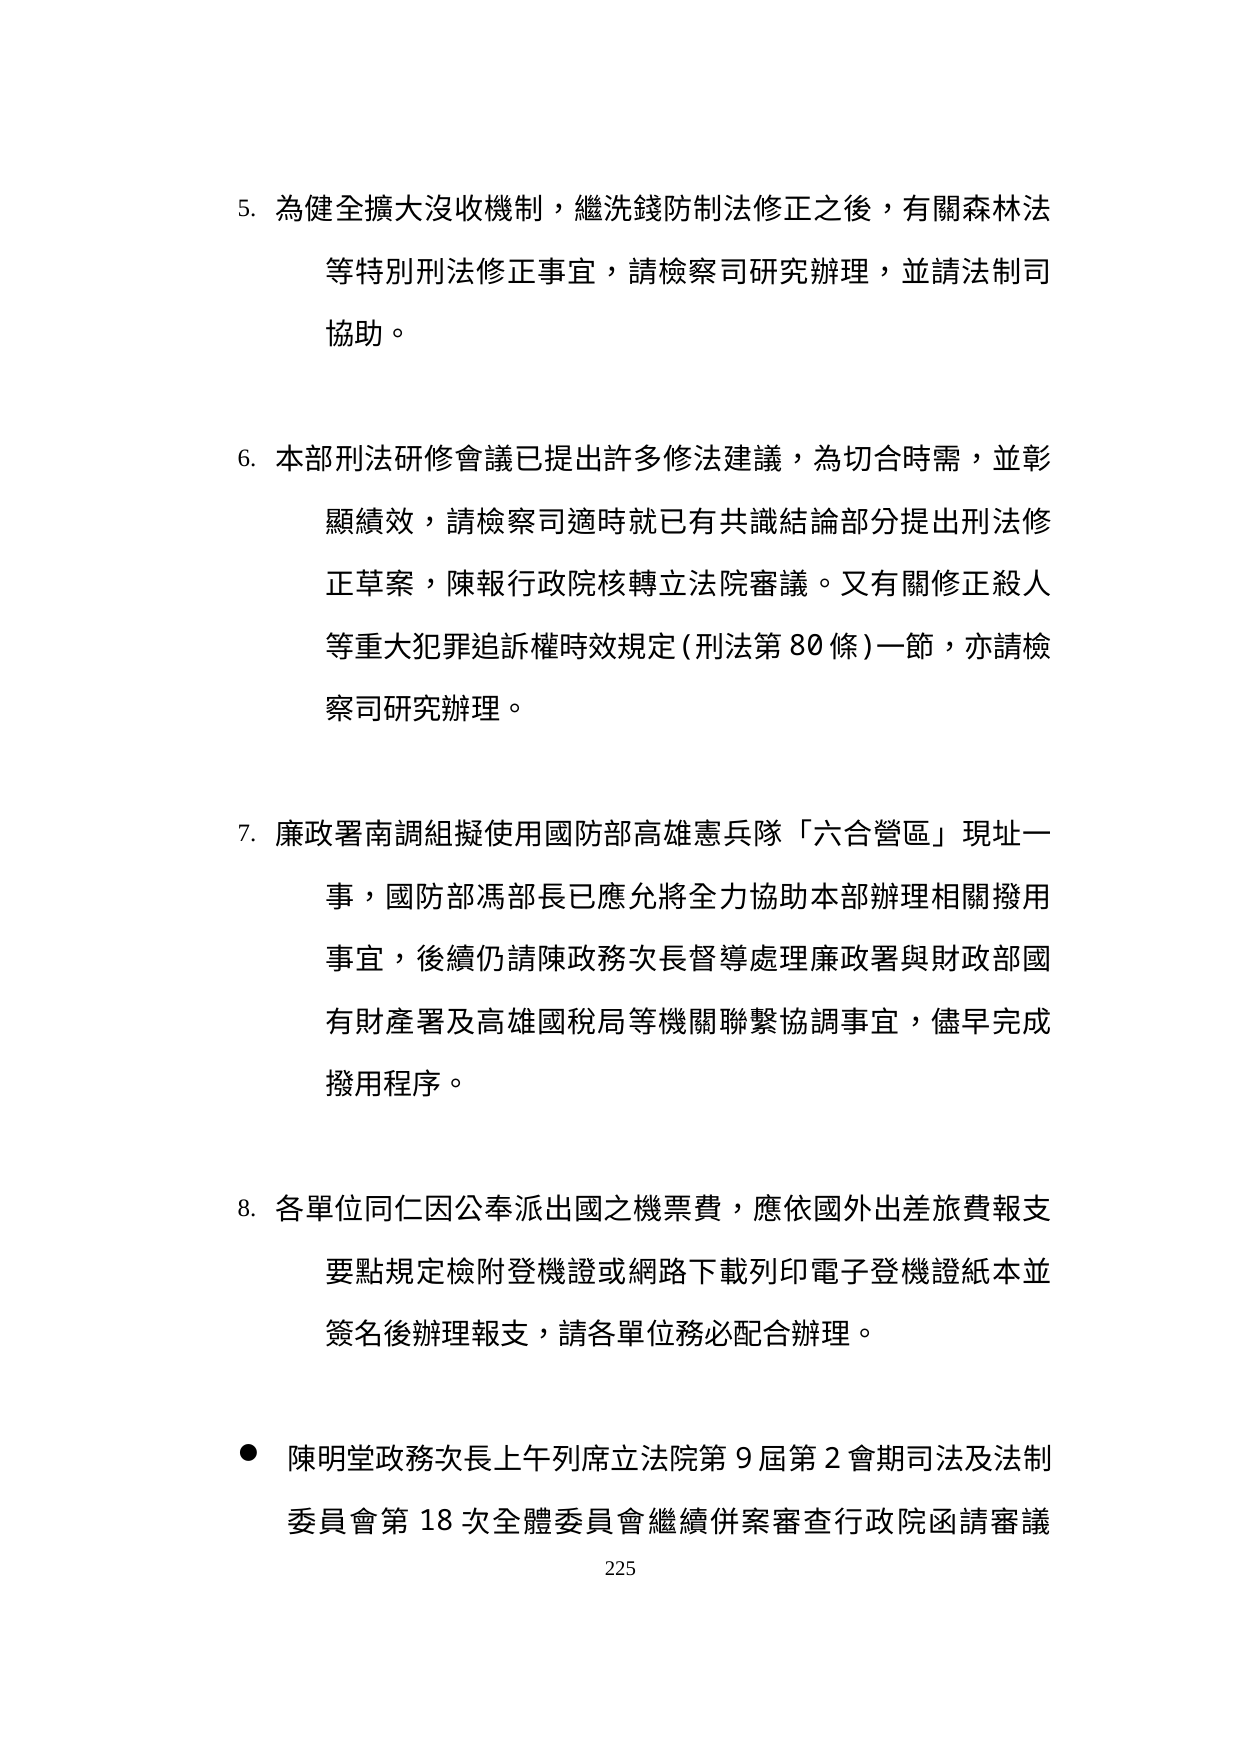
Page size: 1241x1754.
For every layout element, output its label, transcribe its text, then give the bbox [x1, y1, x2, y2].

list 陳明堂政務次長上午列席立法院第9屆第2會期司法及法制委員會第18次全體委員會繼續併案審查行政院函請審議 [237, 1415, 1053, 1540]
list 各單位同仁因公奉派出國之機票費，應依國外出差旅費報支要點規定檢附登機證或網路下載列印電子登機證紙本並簽名後辦理報支，請各單位務必配合辦理。 [237, 1165, 1053, 1353]
list 本部刑法研修會議已提出許多修法建議，為切合時需，並彰顯績效，請檢察司適時就已有共識結論部分提出刑法修正草案，陳報行政院核轉立法院審議。又有關修正殺人等重大犯罪追訴權時效規定(刑法第80條)一節，亦請檢察司研究辦理。 [237, 415, 1053, 728]
list 為健全擴大沒收機制，繼洗錢防制法修正之後，有關森林法等特別刑法修正事宜，請檢察司研究辦理，並請法制司協助。 [237, 165, 1053, 353]
list 廉政署南調組擬使用國防部高雄憲兵隊「六合營區」現址一事，國防部馮部長已應允將全力協助本部辦理相關撥用事宜，後續仍請陳政務次長督導處理廉政署與財政部國有財產署及高雄國稅局等機關聯繫協調事宜，儘早完成撥用程序。 [237, 790, 1053, 1103]
